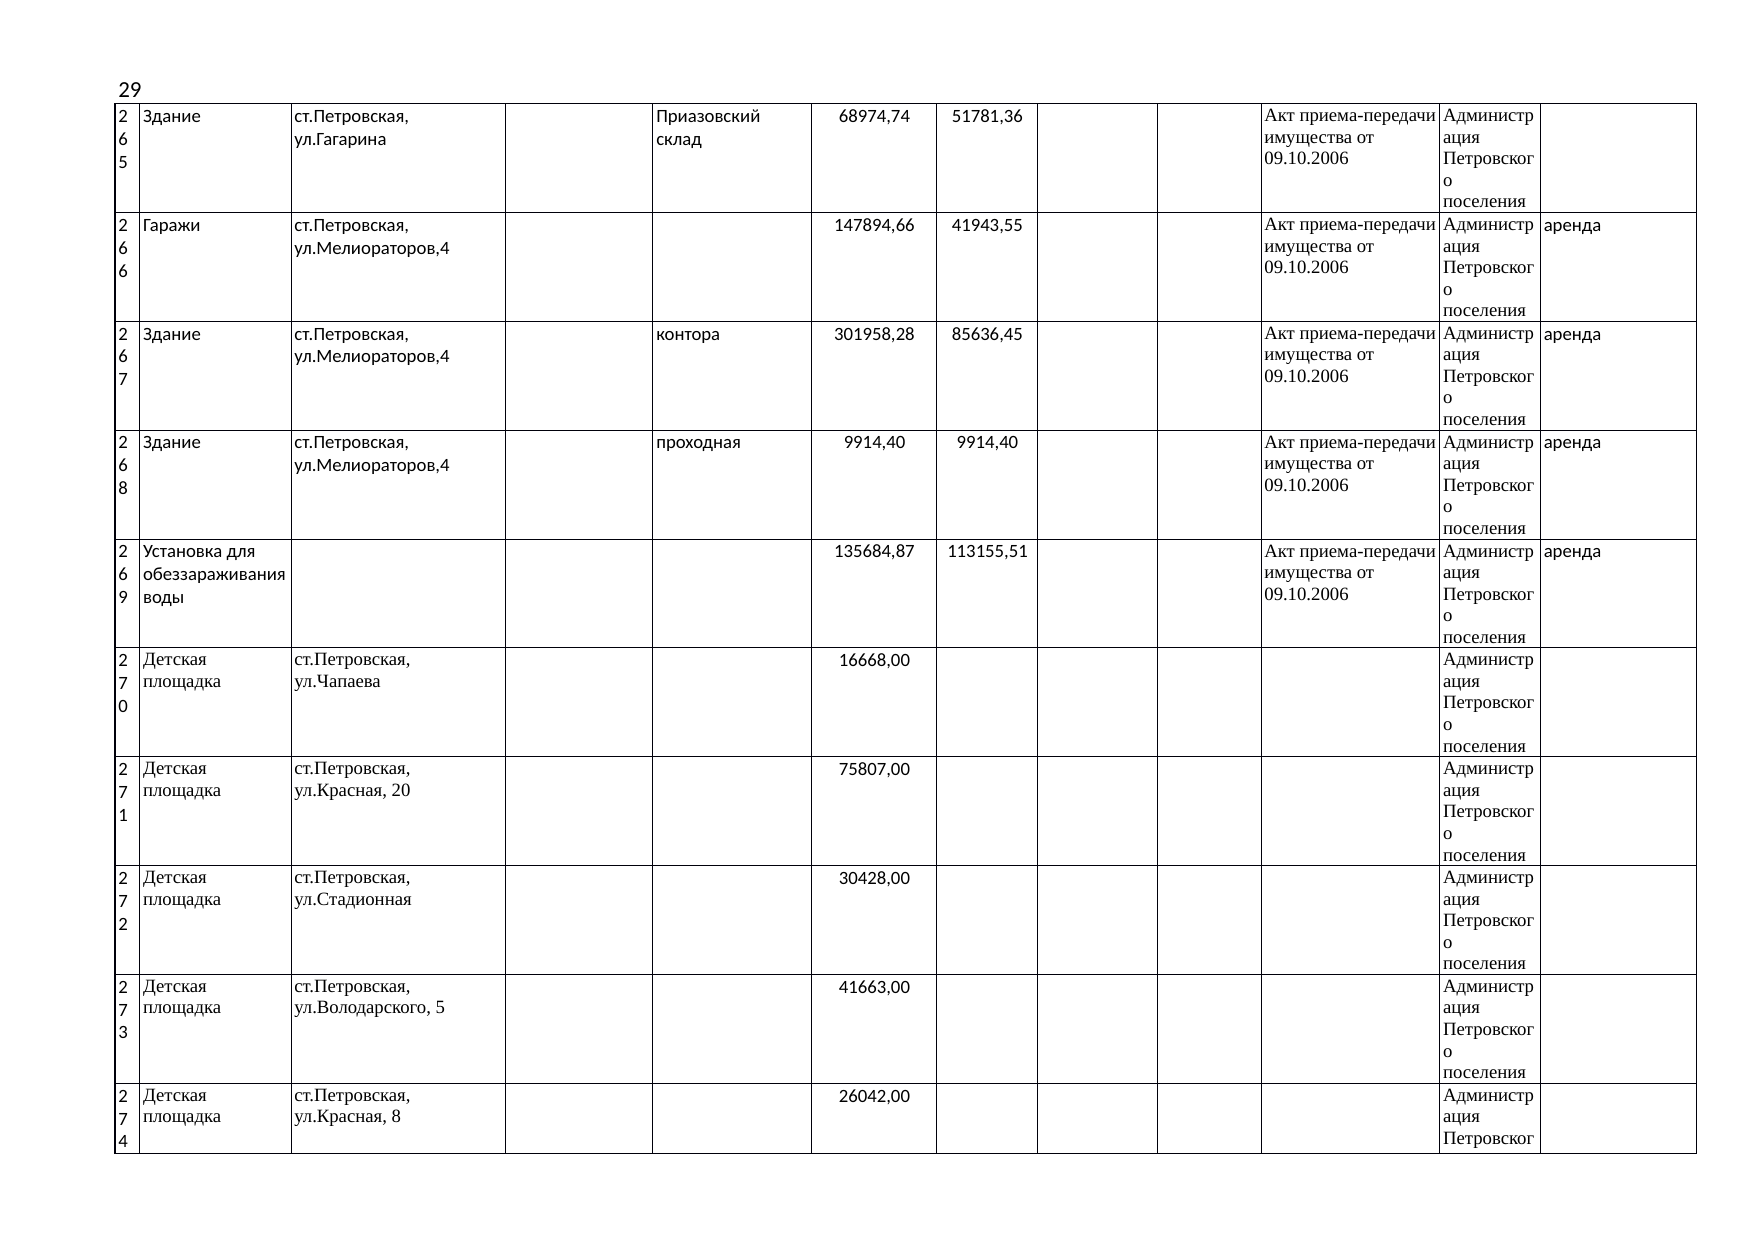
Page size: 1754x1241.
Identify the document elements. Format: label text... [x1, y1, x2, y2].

table_cell Администрация Петровского поселения [1440, 322, 1540, 429]
table_cell [653, 975, 811, 1083]
table_cell [1038, 975, 1157, 1083]
table_cell ст.Петровская, ул.Мелиораторов,4 [292, 322, 505, 429]
table_cell [653, 866, 811, 974]
table_cell Администрация Петровского поселения [1440, 757, 1540, 865]
table_cell 135684,87 [812, 540, 936, 647]
table_cell [1541, 1084, 1696, 1152]
table_cell Детская площадка [140, 866, 291, 974]
table_cell [506, 1084, 652, 1152]
table_cell [506, 322, 652, 429]
table_cell [506, 866, 652, 974]
table_cell [1158, 540, 1261, 647]
table_cell 265 [116, 104, 139, 212]
table_cell 272 [116, 866, 139, 974]
table_cell Здание [140, 322, 291, 429]
table_cell ст.Петровская, ул.Стадионная [292, 866, 505, 974]
table_cell ст.Петровская, ул.Мелиораторов,4 [292, 213, 505, 321]
table_cell Администрация Петровского поселения [1440, 648, 1540, 756]
table_cell контора [653, 322, 811, 429]
table_cell [1038, 1084, 1157, 1152]
table_cell Администрация Петровского поселения [1440, 540, 1540, 647]
table_cell [653, 648, 811, 756]
table_cell [653, 540, 811, 647]
table_cell ст.Петровская, ул.Володарского, 5 [292, 975, 505, 1083]
table_cell [506, 975, 652, 1083]
table_cell 266 [116, 213, 139, 321]
table_cell Установка для обеззараживания воды [140, 540, 291, 647]
table_cell 16668,00 [812, 648, 936, 756]
table_cell 271 [116, 757, 139, 865]
table_cell аренда [1541, 322, 1696, 429]
table_cell 68974,74 [812, 104, 936, 212]
table_cell [653, 213, 811, 321]
table_cell 274 [116, 1084, 139, 1152]
table_cell [506, 213, 652, 321]
table_cell [1158, 213, 1261, 321]
table_cell [1038, 648, 1157, 756]
table_cell Приазовский склад [653, 104, 811, 212]
table_cell 301958,28 [812, 322, 936, 429]
table_cell [506, 431, 652, 538]
table_cell [1541, 757, 1696, 865]
table_cell [1158, 431, 1261, 538]
table_cell [1262, 1084, 1439, 1152]
table_cell [1262, 757, 1439, 865]
table_cell аренда [1541, 213, 1696, 321]
table_cell [1262, 648, 1439, 756]
table_cell [1038, 213, 1157, 321]
table_cell [1158, 757, 1261, 865]
table_cell Администрация Петровского поселения [1440, 866, 1540, 974]
table_cell 75807,00 [812, 757, 936, 865]
table_cell [506, 540, 652, 647]
table_cell 268 [116, 431, 139, 538]
table_cell Детская площадка [140, 648, 291, 756]
table_cell [937, 648, 1037, 756]
table_cell Акт приема-передачи имущества от 09.10.2006 [1262, 213, 1439, 321]
table_cell [506, 757, 652, 865]
table_cell [1541, 866, 1696, 974]
table_cell 113155,51 [937, 540, 1037, 647]
table_cell [1158, 648, 1261, 756]
table_cell 269 [116, 540, 139, 647]
table_cell Администрация Петровского поселения [1440, 431, 1540, 538]
table_cell 9914,40 [937, 431, 1037, 538]
table_cell 85636,45 [937, 322, 1037, 429]
table_cell Детская площадка [140, 1084, 291, 1152]
table_cell Детская площадка [140, 757, 291, 865]
table_cell Администрация Петровского поселения [1440, 104, 1540, 212]
table_cell [1038, 866, 1157, 974]
table_cell 270 [116, 648, 139, 756]
table_cell [1158, 104, 1261, 212]
table_cell 9914,40 [812, 431, 936, 538]
table_cell [1038, 322, 1157, 429]
table_cell Администрация Петровского поселения [1440, 213, 1540, 321]
table_cell 51781,36 [937, 104, 1037, 212]
table_cell [1541, 975, 1696, 1083]
table_cell ст.Петровская, ул.Красная, 8 [292, 1084, 505, 1152]
table_cell [1038, 104, 1157, 212]
table_cell 267 [116, 322, 139, 429]
table_cell 30428,00 [812, 866, 936, 974]
table_cell аренда [1541, 540, 1696, 647]
table_cell Акт приема-передачи имущества от 09.10.2006 [1262, 104, 1439, 212]
table_cell [292, 540, 505, 647]
table_cell [937, 1084, 1037, 1152]
table_cell [937, 975, 1037, 1083]
table_cell 147894,66 [812, 213, 936, 321]
table_cell Акт приема-передачи имущества от 09.10.2006 [1262, 540, 1439, 647]
table_cell [1038, 757, 1157, 865]
table_cell [1158, 866, 1261, 974]
table_cell [653, 1084, 811, 1152]
table_cell [937, 757, 1037, 865]
table_cell Администрация Петровского поселения [1440, 975, 1540, 1083]
table_cell Акт приема-передачи имущества от 09.10.2006 [1262, 431, 1439, 538]
table_cell Здание [140, 104, 291, 212]
table_cell [1038, 431, 1157, 538]
table_cell [1158, 975, 1261, 1083]
table_cell [1262, 866, 1439, 974]
table_cell 273 [116, 975, 139, 1083]
table_cell ст.Петровская, ул.Мелиораторов,4 [292, 431, 505, 538]
table_cell ст.Петровская, ул.Красная, 20 [292, 757, 505, 865]
table_cell [506, 648, 652, 756]
table_cell [1262, 975, 1439, 1083]
table_cell Детская площадка [140, 975, 291, 1083]
table_cell [506, 104, 652, 212]
table_cell 41663,00 [812, 975, 936, 1083]
table_cell [937, 866, 1037, 974]
table_cell [653, 757, 811, 865]
table_cell 41943,55 [937, 213, 1037, 321]
table_cell [1158, 322, 1261, 429]
table_cell [1158, 1084, 1261, 1152]
table_cell Акт приема-передачи имущества от 09.10.2006 [1262, 322, 1439, 429]
table_cell ст.Петровская, ул.Гагарина [292, 104, 505, 212]
table_cell [1541, 104, 1696, 212]
table_cell 26042,00 [812, 1084, 936, 1152]
table_cell Администрация Петровског [1440, 1084, 1540, 1152]
table_cell Гаражи [140, 213, 291, 321]
table_cell ст.Петровская, ул.Чапаева [292, 648, 505, 756]
table_cell [1541, 648, 1696, 756]
table_cell аренда [1541, 431, 1696, 538]
table_cell [1038, 540, 1157, 647]
table_cell Здание [140, 431, 291, 538]
table_cell проходная [653, 431, 811, 538]
